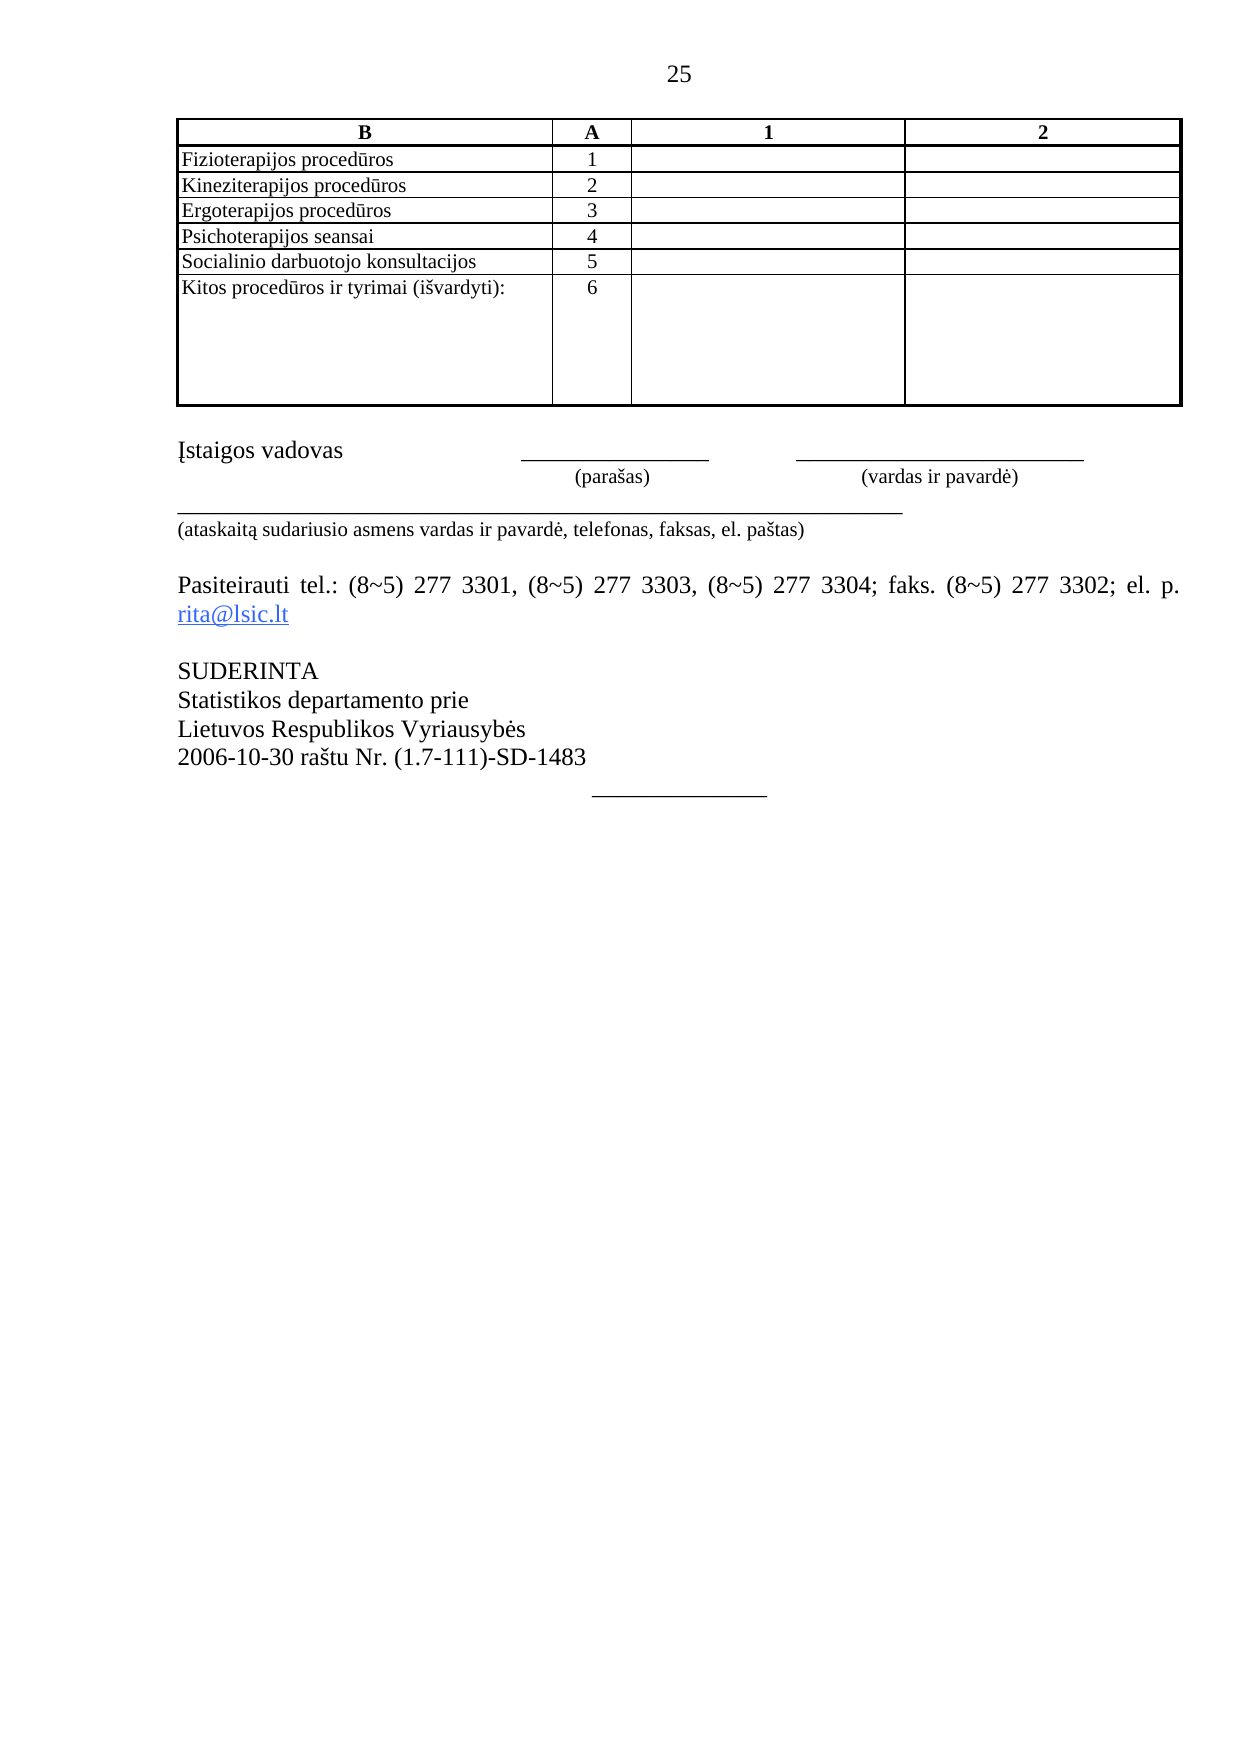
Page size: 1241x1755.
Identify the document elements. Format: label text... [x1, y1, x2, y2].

table_cell Kitos procedūros ir tyrimai (išvardyti): [179, 275, 552, 404]
table_cell 1 [632, 120, 636, 144]
text 2006-10-30 raštu Nr. (1.7-111)-SD-1483 [177, 742, 1181, 771]
text (ataskaitą sudariusio asmens vardas ir pavardė, telefonas, faksas, el. paštas) [177, 517, 1181, 541]
text Pasiteirauti tel.: (8~5) 277 3301, (8~5) 277 3303, (8~5) 277 3304; faks. (8~5) 277 3302; el. p. rita@lsic.lt [177, 570, 1181, 627]
table_cell 1 [627, 147, 631, 171]
table_cell [632, 250, 636, 273]
text SUDERINTA [177, 656, 1181, 685]
table_cell [632, 147, 636, 171]
text Lietuvos Respublikos Vyriausybės [177, 714, 1181, 742]
table_cell B [548, 120, 552, 144]
text ______________ [177, 771, 1181, 800]
table_cell [632, 198, 636, 222]
table_cell 6 [553, 275, 631, 404]
table_cell 2 [627, 173, 631, 197]
text (parašas) (vardas ir pavardė) [177, 464, 1181, 488]
text Įstaigos vadovas _______________ _______________________ [177, 436, 1181, 464]
text __________________________________________________________ [177, 488, 1181, 517]
table_cell [632, 173, 636, 197]
table_cell [906, 275, 1179, 404]
table_cell [632, 275, 904, 404]
table_cell [632, 224, 636, 248]
text Statistikos departamento prie [177, 685, 1181, 714]
table_cell 4 [627, 224, 631, 248]
table_cell A [627, 120, 631, 144]
table_cell 3 [627, 198, 631, 222]
table_cell 5 [627, 250, 631, 273]
